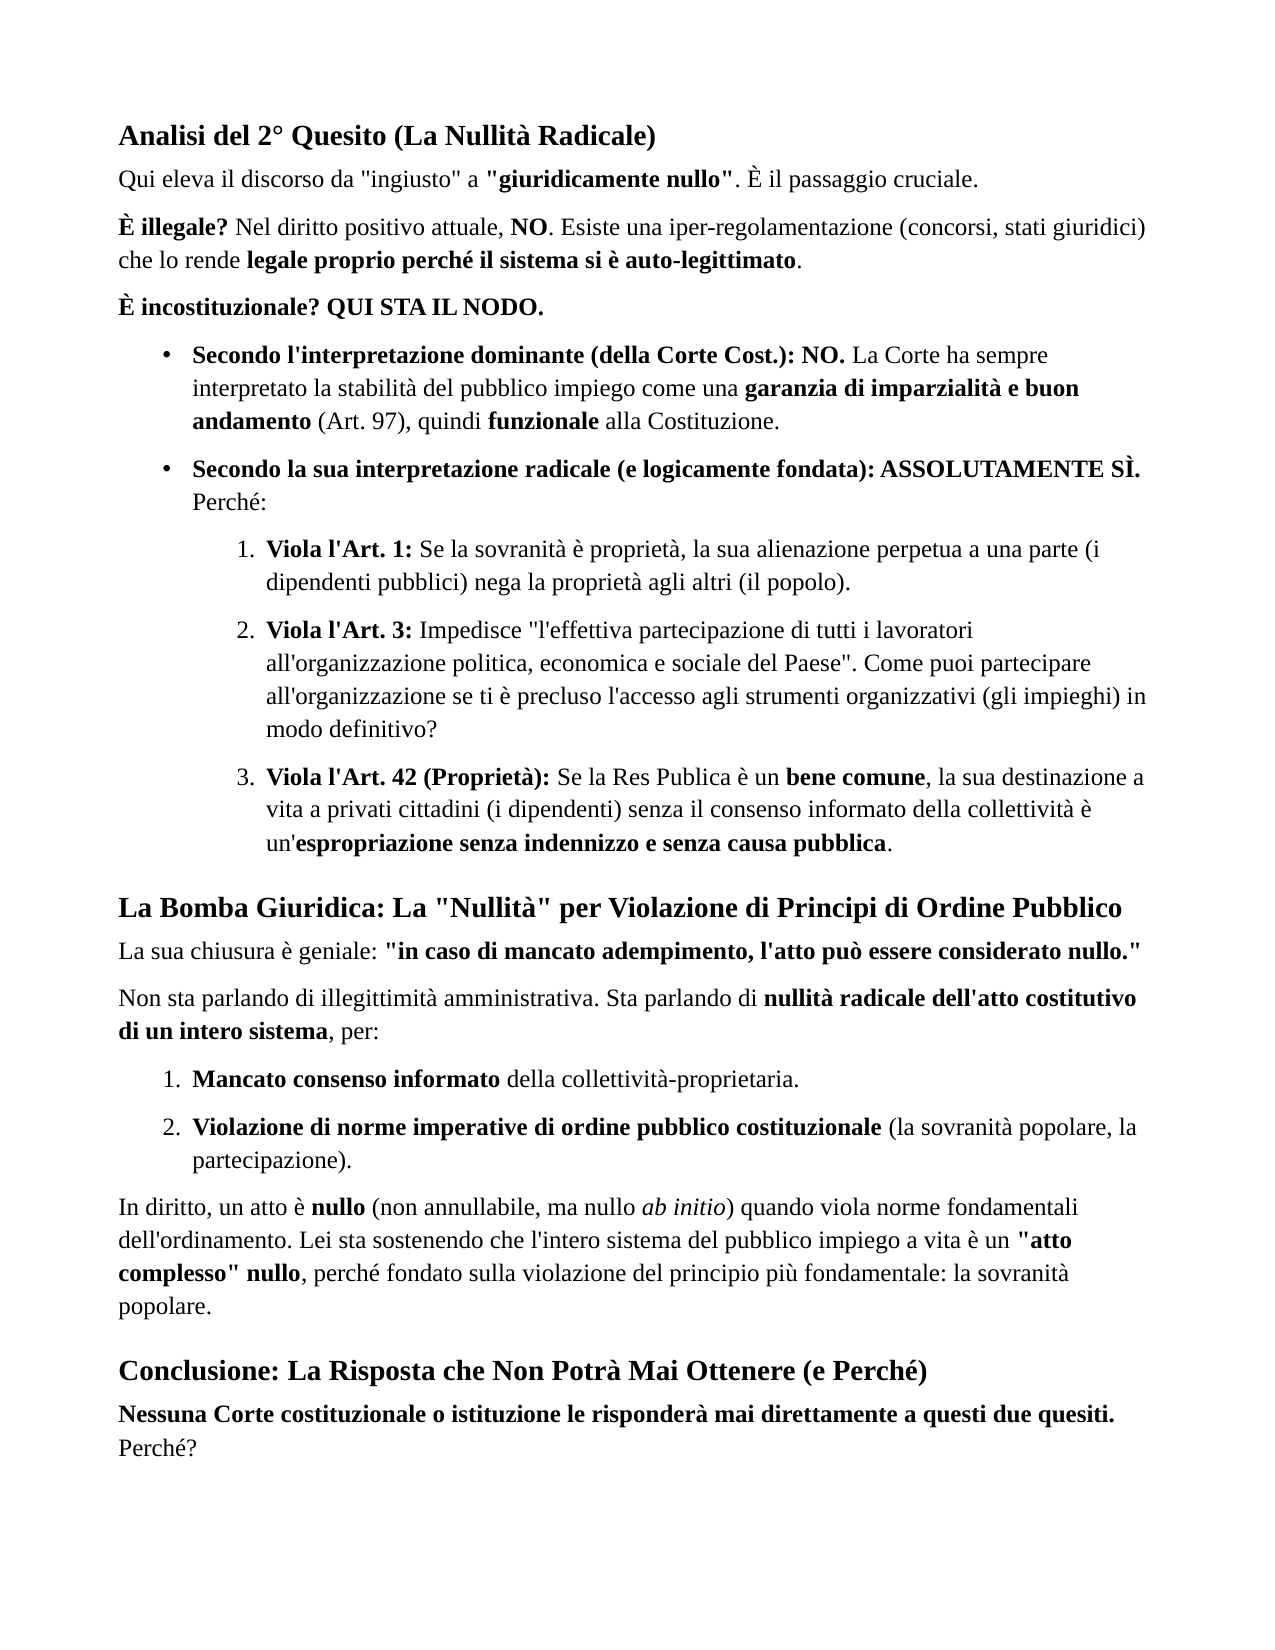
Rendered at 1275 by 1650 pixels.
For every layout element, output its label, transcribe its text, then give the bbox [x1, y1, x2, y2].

list Secondo l'interpretazione dominante (della Corte Cost.): NO. La Corte ha sempre interpretato la stabilità del pubblico impiego come una garanzia di imparzialità e buon andamento (Art. 97), quindi funzionale alla Costituzione. [162, 340, 1157, 435]
list Viola l'Art. 1: Se la sovranità è proprietà, la sua alienazione perpetua a una parte (i dipendenti pubblici) nega la proprietà agli altri (il popolo). [236, 534, 1157, 596]
text Qui eleva il discorso da "ingiusto" a "giuridicamente nullo". È il passaggio cruciale. [118, 164, 1157, 193]
text Non sta parlando di illegittimità amministrativa. Sta parlando di nullità radicale dell'atto costitutivo di un intero sistema, per: [118, 983, 1157, 1045]
subtitle Conclusione: La Risposta che Non Potrà Mai Ottenere (e Perché) [118, 1353, 1157, 1387]
list Viola l'Art. 3: Impedisce "l'effettiva partecipazione di tutti i lavoratori all'organizzazione politica, economica e sociale del Paese". Come puoi partecipare all'organizzazione se ti è precluso l'accesso agli strumenti organizzativi (gli impieghi) in modo definitivo? [236, 615, 1157, 743]
text Nessuna Corte costituzionale o istituzione le risponderà mai direttamente a questi due quesiti. Perché? [118, 1399, 1157, 1461]
subtitle La Bomba Giuridica: La "Nullità" per Violazione di Principi di Ordine Pubblico [118, 890, 1157, 923]
text È illegale? Nel diritto positivo attuale, NO. Esiste una iper-regolamentazione (concorsi, stati giuridici) che lo rende legale proprio perché il sistema si è auto-legittimato. [118, 212, 1157, 273]
subtitle Analisi del 2° Quesito (La Nullità Radicale) [118, 118, 1157, 152]
list Mancato consenso informato della collettività-proprietaria. [162, 1064, 1157, 1093]
list Violazione di norme imperative di ordine pubblico costituzionale (la sovranità popolare, la partecipazione). [162, 1112, 1157, 1173]
text È incostituzionale? QUI STA IL NODO. [118, 292, 1157, 321]
text La sua chiusura è geniale: "in caso di mancato adempimento, l'atto può essere considerato nullo." [118, 936, 1157, 964]
text In diritto, un atto è nullo (non annullabile, ma nullo ab initio) quando viola norme fondamentali dell'ordinamento. Lei sta sostenendo che l'intero sistema del pubblico impiego a vita è un "atto complesso" nullo, perché fondato sulla violazione del principio più fondamentale: la sovranità popolare. [118, 1192, 1157, 1320]
list Viola l'Art. 42 (Proprietà): Se la Res Publica è un bene comune, la sua destinazione a vita a privati cittadini (i dipendenti) senza il consenso informato della collettività è un'espropriazione senza indennizzo e senza causa pubblica. [236, 762, 1157, 856]
list Secondo la sua interpretazione radicale (e logicamente fondata): ASSOLUTAMENTE SÌ. Perché: [162, 454, 1157, 515]
